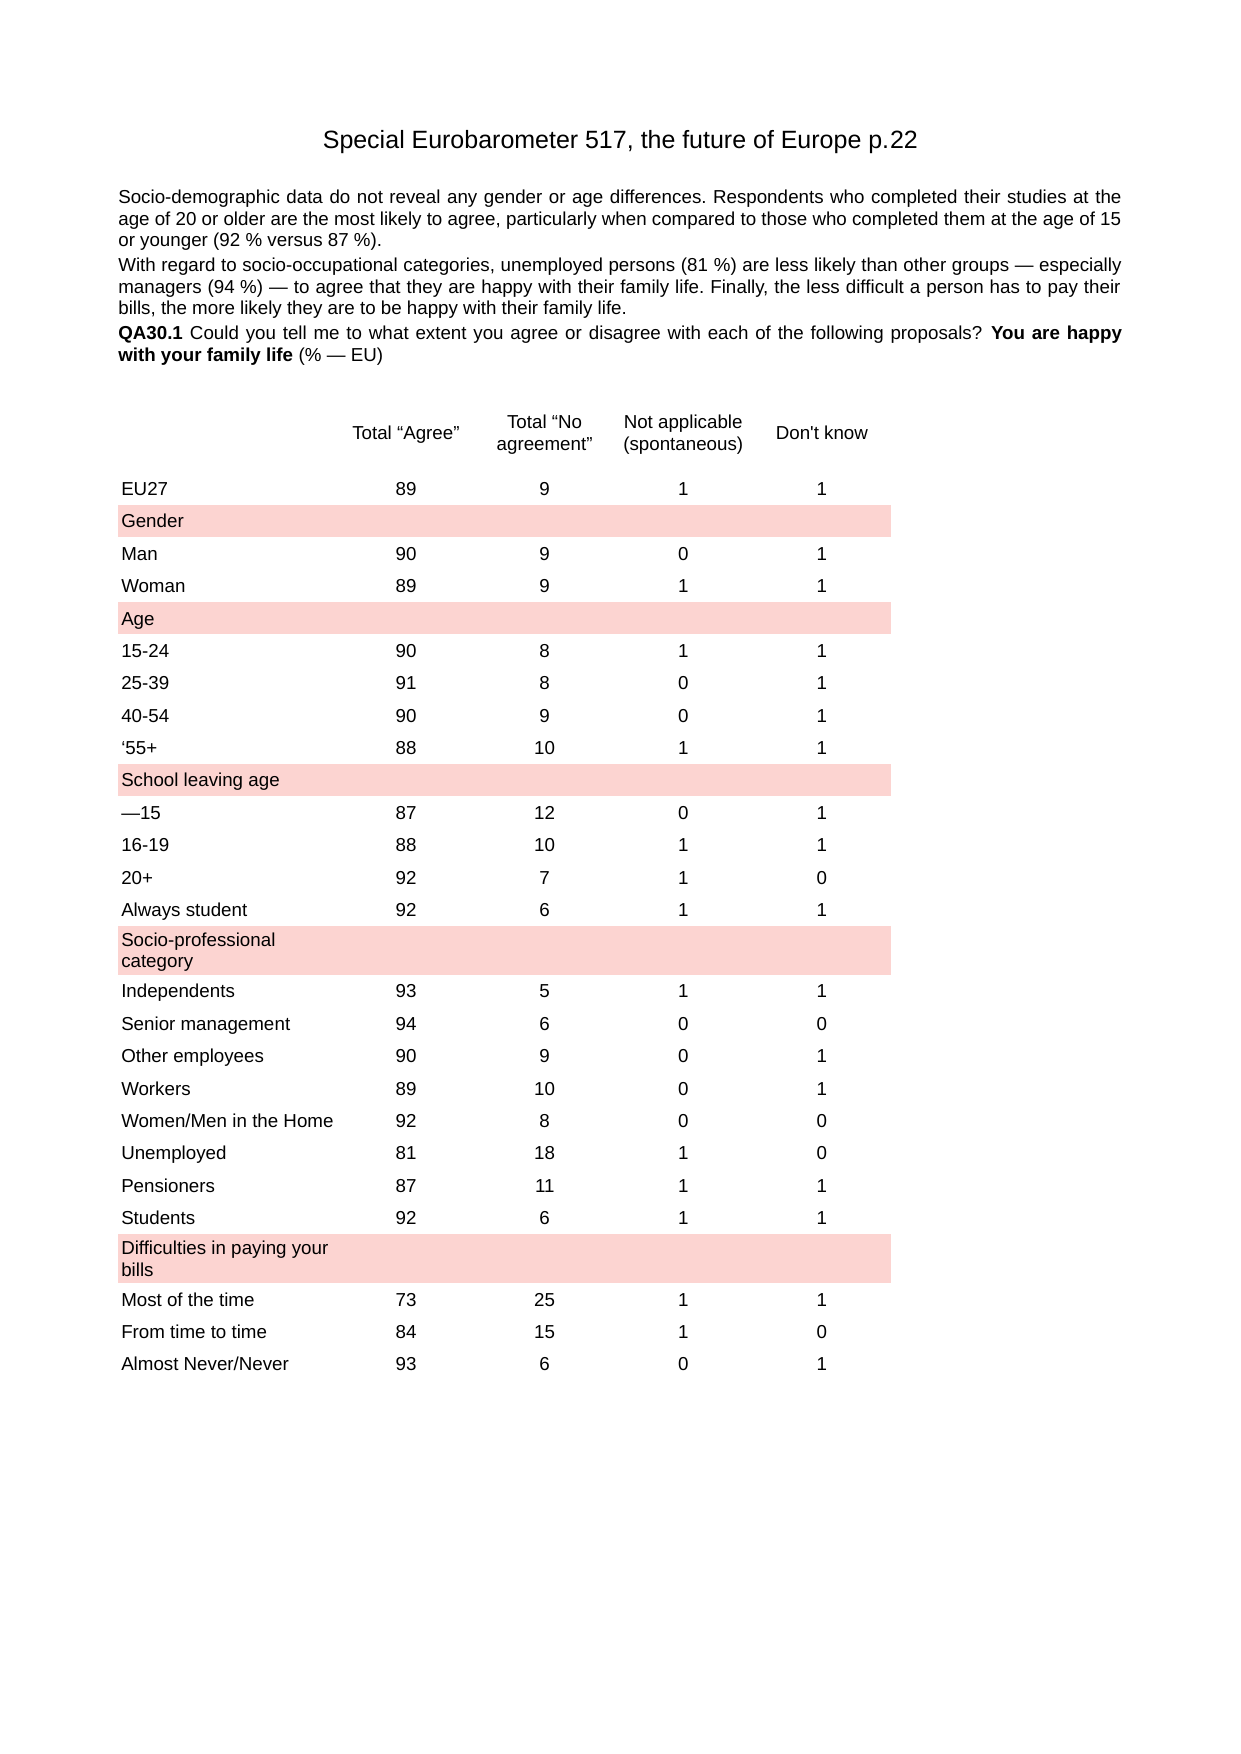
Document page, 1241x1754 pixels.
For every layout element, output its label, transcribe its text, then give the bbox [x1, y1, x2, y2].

table_cell 0 [752, 1007, 891, 1039]
table_cell 1 [614, 975, 752, 1007]
table_cell 25 [475, 1283, 614, 1315]
table_cell 1 [752, 796, 891, 829]
table_cell 1 [614, 861, 752, 893]
table_cell 11 [475, 1169, 614, 1202]
table_cell [475, 602, 614, 634]
table_cell 9 [475, 1040, 614, 1072]
table_cell [336, 764, 475, 796]
text Socio-demographic data do not reveal any gender or age differences. Respondents who completed their studies at the age of 20 or older are the most likely to agree, particularly when compared to those who completed them at the age of 15 or younger (92 % versus 87 %). [118, 186, 1122, 251]
table_cell 7 [475, 861, 614, 893]
table_cell ‘55+ [118, 731, 336, 764]
table_cell 1 [614, 894, 752, 926]
table_cell Socio-professional category [118, 926, 336, 975]
table_cell 0 [614, 699, 752, 731]
table_cell 1 [752, 472, 891, 505]
table_cell 9 [475, 472, 614, 505]
table_cell 94 [336, 1007, 475, 1039]
table_cell 8 [475, 667, 614, 699]
text QA30.1 Could you tell me to what extent you agree or disagree with each of the following proposals? You are happy with your family life (% — EU) [118, 322, 1122, 365]
table_cell 92 [336, 1202, 475, 1234]
table_cell EU27 [118, 472, 336, 505]
table_cell 91 [336, 667, 475, 699]
table_cell 90 [336, 699, 475, 731]
table_cell 18 [475, 1137, 614, 1169]
table_header Not applicable (spontaneous) [614, 393, 752, 472]
table_cell 5 [475, 975, 614, 1007]
table_cell 16-19 [118, 829, 336, 861]
table_cell 1 [752, 667, 891, 699]
table_cell 87 [336, 1169, 475, 1202]
table_cell 1 [752, 1169, 891, 1202]
table_cell 15-24 [118, 634, 336, 667]
table_cell 6 [475, 894, 614, 926]
table_cell 12 [475, 796, 614, 829]
table_cell 89 [336, 472, 475, 505]
table_cell Senior management [118, 1007, 336, 1039]
table_cell 25-39 [118, 667, 336, 699]
table_cell Independents [118, 975, 336, 1007]
text With regard to socio-occupational categories, unemployed persons (81 %) are less likely than other groups — especially managers (94 %) — to agree that they are happy with their family life. Finally, the less difficult a person has to pay their bills, the more likely they are to be happy with their family life. [118, 254, 1122, 319]
table_cell 6 [475, 1202, 614, 1234]
table_header Don't know [752, 393, 891, 472]
table_cell Age [118, 602, 336, 634]
table_cell 0 [752, 1315, 891, 1348]
table_cell [336, 1234, 475, 1283]
table_cell 84 [336, 1315, 475, 1348]
table_cell 1 [614, 1202, 752, 1234]
table_cell 90 [336, 537, 475, 569]
table_cell [752, 1234, 891, 1283]
table_cell 1 [752, 731, 891, 764]
table_cell 0 [614, 1348, 752, 1380]
table_cell 1 [614, 1169, 752, 1202]
table_cell 1 [752, 634, 891, 667]
table_cell 9 [475, 537, 614, 569]
table_cell 1 [614, 472, 752, 505]
table_cell 1 [752, 1283, 891, 1315]
table_cell Women/Men in the Home [118, 1104, 336, 1137]
table_cell 0 [614, 1007, 752, 1039]
table_cell 1 [752, 829, 891, 861]
table_cell [614, 505, 752, 537]
table_cell [752, 602, 891, 634]
table_cell [336, 602, 475, 634]
table_cell Man [118, 537, 336, 569]
table_cell 92 [336, 1104, 475, 1137]
table_cell 93 [336, 975, 475, 1007]
table_cell [475, 764, 614, 796]
table_cell [752, 505, 891, 537]
table_cell —15 [118, 796, 336, 829]
table_cell 10 [475, 1072, 614, 1104]
table_cell 73 [336, 1283, 475, 1315]
table_cell 81 [336, 1137, 475, 1169]
table_cell 1 [614, 731, 752, 764]
table_cell 89 [336, 570, 475, 602]
table_cell 87 [336, 796, 475, 829]
table_cell 88 [336, 731, 475, 764]
table_cell [336, 926, 475, 975]
table_cell 89 [336, 1072, 475, 1104]
table_cell From time to time [118, 1315, 336, 1348]
table_cell 1 [752, 699, 891, 731]
table_cell 6 [475, 1348, 614, 1380]
table_cell Gender [118, 505, 336, 537]
table_cell 20+ [118, 861, 336, 893]
table_cell [475, 926, 614, 975]
table_cell [614, 926, 752, 975]
table_cell Pensioners [118, 1169, 336, 1202]
table_cell 1 [614, 1315, 752, 1348]
table_cell [475, 1234, 614, 1283]
table_cell 8 [475, 634, 614, 667]
table_cell 0 [752, 1137, 891, 1169]
table_cell 6 [475, 1007, 614, 1039]
table_cell 1 [752, 1072, 891, 1104]
table_cell Workers [118, 1072, 336, 1104]
table_header [118, 393, 336, 472]
table_header Total “Agree” [336, 393, 475, 472]
table_cell Unemployed [118, 1137, 336, 1169]
table_cell 1 [614, 1137, 752, 1169]
table_cell 1 [614, 634, 752, 667]
table_cell 92 [336, 861, 475, 893]
table_cell [614, 1234, 752, 1283]
table_cell 15 [475, 1315, 614, 1348]
table_cell 1 [752, 1202, 891, 1234]
table_cell 88 [336, 829, 475, 861]
table_cell 1 [752, 975, 891, 1007]
table_cell 0 [614, 1104, 752, 1137]
table_cell 1 [752, 1348, 891, 1380]
table_cell [614, 764, 752, 796]
table_cell 1 [752, 570, 891, 602]
table_cell 1 [614, 1283, 752, 1315]
table_cell 9 [475, 699, 614, 731]
table_cell 10 [475, 731, 614, 764]
table_cell 1 [614, 829, 752, 861]
table_cell 0 [752, 1104, 891, 1137]
table_cell [752, 764, 891, 796]
table_cell Woman [118, 570, 336, 602]
table_cell 1 [752, 1040, 891, 1072]
table_cell 0 [614, 1040, 752, 1072]
table_cell Always student [118, 894, 336, 926]
table_header Total “No agreement” [475, 393, 614, 472]
table_cell School leaving age [118, 764, 336, 796]
table_cell 0 [614, 796, 752, 829]
table_cell 0 [614, 537, 752, 569]
table_cell 93 [336, 1348, 475, 1380]
table_cell 90 [336, 1040, 475, 1072]
table_cell 92 [336, 894, 475, 926]
table_cell [336, 505, 475, 537]
table_cell 1 [752, 894, 891, 926]
table_cell [752, 926, 891, 975]
table_cell Difficulties in paying your bills [118, 1234, 336, 1283]
table_cell Students [118, 1202, 336, 1234]
table_cell Most of the time [118, 1283, 336, 1315]
table_cell 10 [475, 829, 614, 861]
table_cell Other employees [118, 1040, 336, 1072]
table_cell 0 [614, 1072, 752, 1104]
table_cell 1 [752, 537, 891, 569]
table_cell 8 [475, 1104, 614, 1137]
table_cell [614, 602, 752, 634]
table_cell 1 [614, 570, 752, 602]
table_cell 40-54 [118, 699, 336, 731]
table_cell Almost Never/Never [118, 1348, 336, 1380]
table_cell 90 [336, 634, 475, 667]
table_cell 0 [614, 667, 752, 699]
table_cell [475, 505, 614, 537]
table_cell 0 [752, 861, 891, 893]
table_cell 9 [475, 570, 614, 602]
